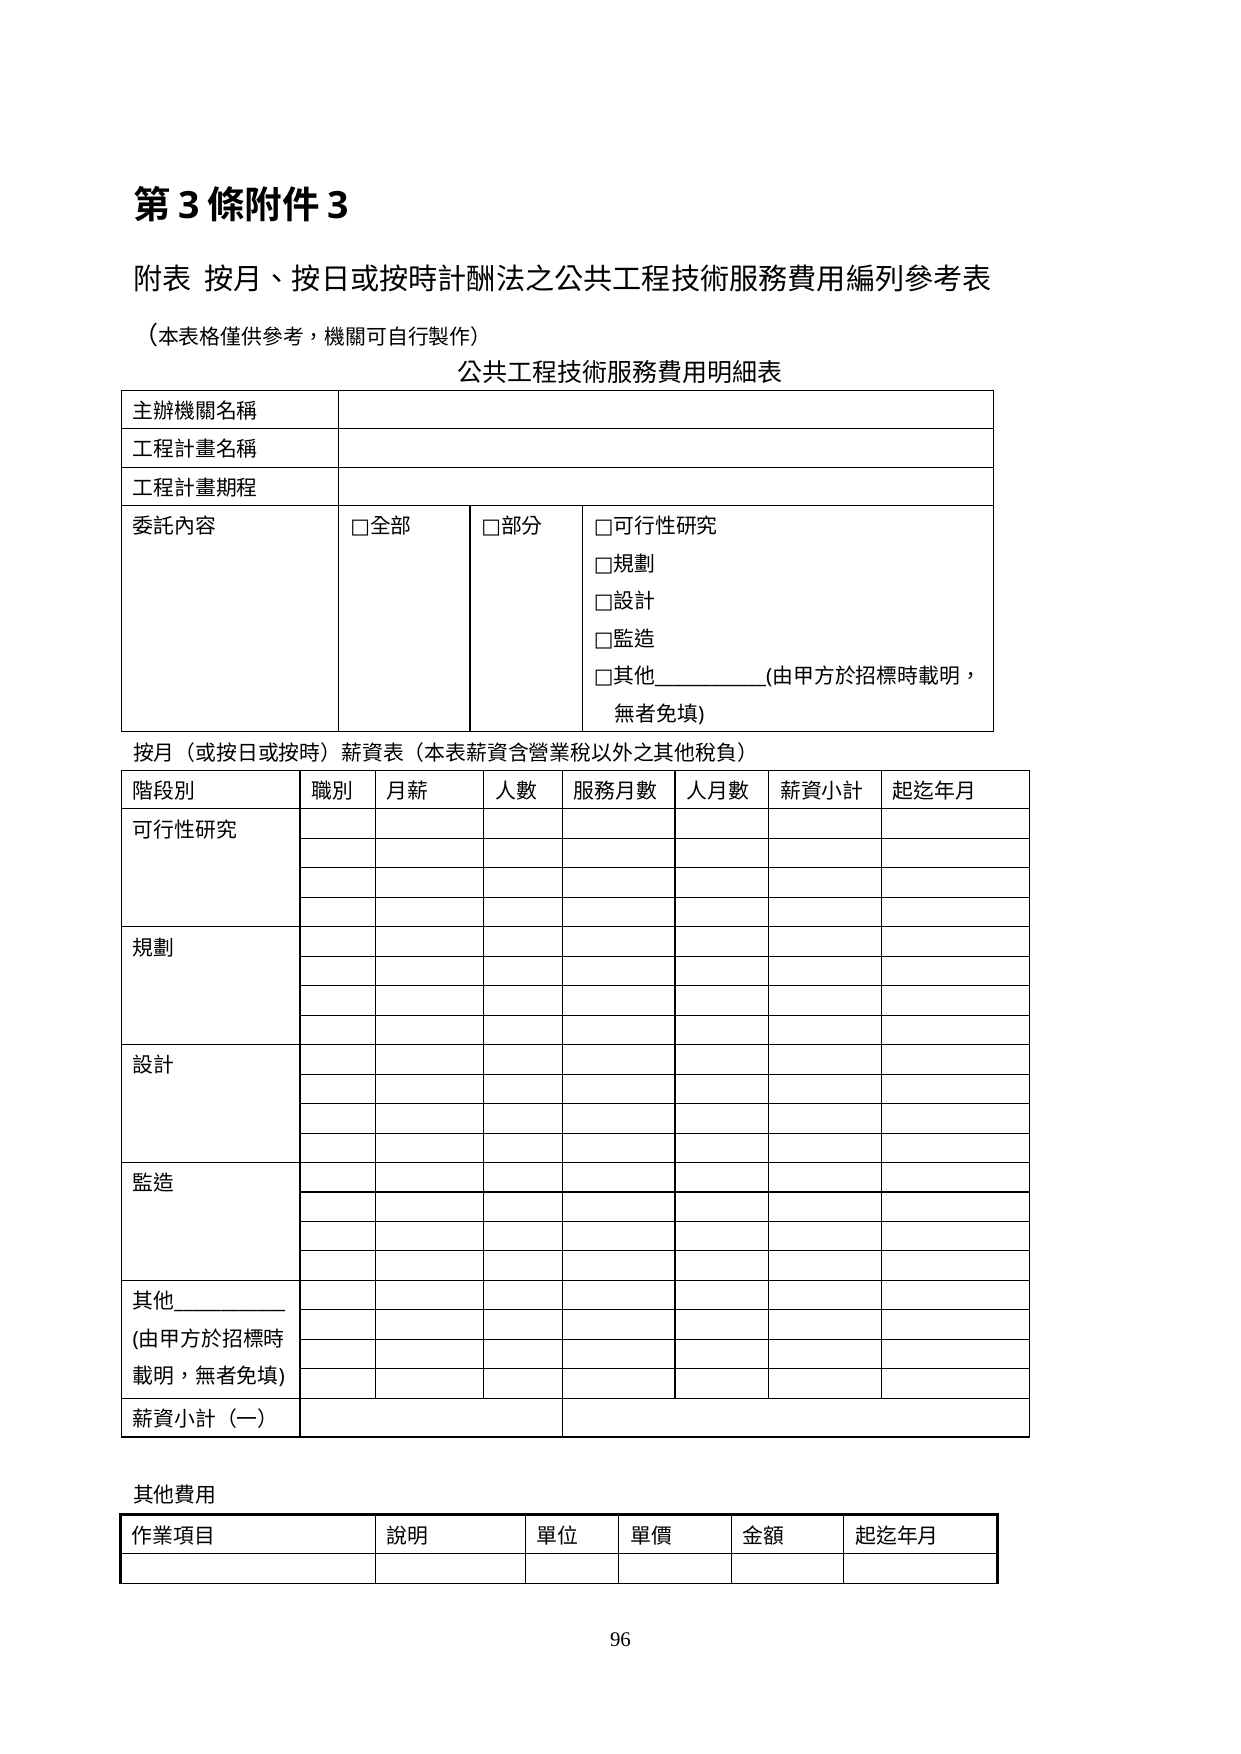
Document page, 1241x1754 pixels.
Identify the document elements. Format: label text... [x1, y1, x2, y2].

table_cell 監造 [122, 1163, 299, 1280]
table_cell [882, 839, 1029, 867]
table_cell [376, 1075, 483, 1103]
table_cell [882, 1369, 1029, 1398]
table_cell [769, 957, 881, 985]
table_cell [563, 1369, 674, 1398]
text 公共工程技術服務費用明細表 [133, 352, 1107, 389]
table_cell [882, 1281, 1029, 1309]
table_cell [526, 1554, 618, 1582]
table_cell [376, 1554, 525, 1582]
table_cell [484, 1104, 562, 1132]
table_cell □部分 [471, 506, 582, 731]
table_cell [563, 1193, 674, 1221]
table_cell [301, 1369, 375, 1398]
table_cell [882, 898, 1029, 926]
table_cell [882, 1163, 1029, 1191]
table_cell [301, 1340, 375, 1368]
table_cell [484, 839, 562, 867]
table_cell [376, 1163, 483, 1191]
table_cell [484, 1045, 562, 1073]
table_cell [882, 1310, 1029, 1339]
table_header 人數 [484, 771, 562, 808]
table_header 說明 [376, 1516, 525, 1553]
table_cell [882, 1193, 1029, 1221]
table_cell [882, 1134, 1029, 1162]
table_header 單位 [526, 1516, 618, 1553]
table_cell [563, 1075, 674, 1103]
table_cell [376, 957, 483, 985]
table_cell [676, 868, 768, 897]
table_cell [882, 927, 1029, 956]
table_cell [376, 986, 483, 1014]
table_cell [563, 927, 674, 956]
table_cell [882, 809, 1029, 838]
table_cell [563, 868, 674, 897]
table_cell [484, 1193, 562, 1221]
table_cell [769, 1075, 881, 1103]
table_cell [301, 1104, 375, 1132]
table_header 單價 [619, 1516, 731, 1553]
table_cell [769, 927, 881, 956]
table_cell [301, 1281, 375, 1309]
table_cell [484, 927, 562, 956]
table_cell [301, 868, 375, 897]
table_cell [882, 986, 1029, 1014]
table_cell [301, 1045, 375, 1073]
table_cell [563, 1340, 674, 1368]
table_cell [376, 1104, 483, 1132]
table_cell [376, 1369, 483, 1398]
table_cell 設計 [122, 1045, 299, 1162]
table_cell 可行性研究 [122, 809, 299, 926]
table_cell [301, 1193, 375, 1221]
table_cell [769, 1222, 881, 1250]
table_cell [339, 429, 993, 467]
table_cell [339, 468, 993, 505]
table_cell [676, 809, 768, 838]
table_cell [301, 898, 375, 926]
table_header 月薪 [376, 771, 483, 808]
table_cell [484, 957, 562, 985]
table_cell [301, 809, 375, 838]
table_cell [676, 898, 768, 926]
table_cell [563, 898, 674, 926]
text （本表格僅供參考，機關可自行製作） [133, 314, 1107, 352]
table_cell [563, 957, 674, 985]
table_cell [619, 1554, 731, 1582]
table_cell [769, 868, 881, 897]
table_cell [676, 957, 768, 985]
table_cell [376, 898, 483, 926]
text 第3條附件3 [133, 164, 1107, 239]
table_cell [769, 1340, 881, 1368]
table_cell [732, 1554, 843, 1582]
table_cell [676, 1193, 768, 1221]
table_cell [882, 1016, 1029, 1044]
table_cell [563, 1104, 674, 1132]
table_cell [484, 809, 562, 838]
table_cell [301, 957, 375, 985]
table_cell [676, 1369, 768, 1398]
table_cell [484, 1369, 562, 1398]
table_cell [484, 1016, 562, 1044]
table_cell [301, 1310, 375, 1339]
table_cell [301, 1399, 562, 1436]
table_cell [676, 1281, 768, 1309]
table_cell [563, 1251, 674, 1280]
table_cell □可行性研究 □規劃 □設計 □監造 □其他____________(由甲方於招標時載明，無者免填) [583, 506, 993, 731]
table_cell [769, 839, 881, 867]
table_cell [301, 1134, 375, 1162]
table_cell [882, 1104, 1029, 1132]
table_header 主辦機關名稱 [122, 391, 338, 428]
table_cell [676, 1310, 768, 1339]
table_cell [376, 809, 483, 838]
table_header 人月數 [676, 771, 768, 808]
table_cell [376, 1045, 483, 1073]
table_cell [882, 1075, 1029, 1103]
table_cell [563, 809, 674, 838]
table_cell [376, 1281, 483, 1309]
table_cell [376, 1016, 483, 1044]
table_cell [301, 1251, 375, 1280]
table_cell [563, 1399, 1029, 1436]
table_cell [882, 1222, 1029, 1250]
table_header 階段別 [122, 771, 299, 808]
table_cell [563, 839, 674, 867]
table_cell □全部 [339, 506, 469, 731]
table_cell [376, 1222, 483, 1250]
table_cell [376, 1193, 483, 1221]
table_cell [676, 1016, 768, 1044]
table_header 作業項目 [122, 1516, 375, 1553]
table_cell [484, 986, 562, 1014]
table_cell [563, 1134, 674, 1162]
table_cell [563, 1016, 674, 1044]
table_cell [563, 986, 674, 1014]
table_cell [769, 1310, 881, 1339]
text 其他費用 [133, 1475, 1107, 1512]
table_cell 工程計畫名稱 [122, 429, 338, 467]
table_cell [769, 1281, 881, 1309]
table_cell 其他____________(由甲方於招標時載明，無者免填) [122, 1281, 299, 1398]
table_cell [676, 839, 768, 867]
table_cell [301, 1075, 375, 1103]
table_header 起迄年月 [844, 1516, 996, 1553]
table_cell [376, 1134, 483, 1162]
table_cell [484, 1222, 562, 1250]
table_cell [882, 1340, 1029, 1368]
table_cell [301, 986, 375, 1014]
table_cell [484, 1310, 562, 1339]
table_cell [122, 1554, 375, 1582]
table_cell [769, 1369, 881, 1398]
table_cell [676, 1163, 768, 1191]
table_cell [563, 1310, 674, 1339]
table_header 薪資小計 [769, 771, 881, 808]
table_cell [563, 1163, 674, 1191]
table_cell 工程計畫期程 [122, 468, 338, 505]
table_cell [769, 809, 881, 838]
table_cell [376, 1310, 483, 1339]
table_cell [882, 868, 1029, 897]
text 按月（或按日或按時）薪資表（本表薪資含營業稅以外之其他稅負） [133, 732, 1107, 770]
table_cell [301, 839, 375, 867]
table_cell [769, 1045, 881, 1073]
table_cell [882, 957, 1029, 985]
table_cell [484, 1134, 562, 1162]
table_cell [676, 1045, 768, 1073]
text 附表 按月、按日或按時計酬法之公共工程技術服務費用編列參考表 [133, 239, 1107, 314]
table_cell [844, 1554, 996, 1582]
table_cell [769, 898, 881, 926]
table_cell [484, 1163, 562, 1191]
table_cell [301, 1016, 375, 1044]
table_cell [376, 1251, 483, 1280]
table_cell [676, 1075, 768, 1103]
table_cell [676, 1104, 768, 1132]
table_cell [769, 1251, 881, 1280]
table_cell [301, 1222, 375, 1250]
table_cell [484, 1075, 562, 1103]
table_cell [484, 868, 562, 897]
table_cell [676, 1222, 768, 1250]
table_cell [769, 986, 881, 1014]
table_cell [484, 1251, 562, 1280]
table_header 金額 [732, 1516, 843, 1553]
table_cell [676, 927, 768, 956]
table_cell 委託內容 [122, 506, 338, 731]
table_header 起迄年月 [882, 771, 1029, 808]
table_cell [376, 927, 483, 956]
table_cell [882, 1251, 1029, 1280]
table_cell [484, 898, 562, 926]
table_cell [676, 1251, 768, 1280]
table_cell [301, 1163, 375, 1191]
table_cell [376, 868, 483, 897]
table_cell [563, 1281, 674, 1309]
table_header 職別 [301, 771, 375, 808]
table_header 服務月數 [563, 771, 674, 808]
table_cell [882, 1045, 1029, 1073]
table_cell [376, 839, 483, 867]
table_cell [676, 986, 768, 1014]
table_cell [484, 1340, 562, 1368]
table_cell [769, 1016, 881, 1044]
table_cell [769, 1163, 881, 1191]
table_cell [769, 1104, 881, 1132]
table_header [339, 391, 993, 428]
table_cell [676, 1340, 768, 1368]
table_cell [563, 1045, 674, 1073]
table_cell [563, 1222, 674, 1250]
table_cell 規劃 [122, 927, 299, 1044]
table_cell [769, 1134, 881, 1162]
table_cell 薪資小計（一） [122, 1399, 299, 1436]
table_cell [484, 1281, 562, 1309]
table_cell [301, 927, 375, 956]
table_cell [676, 1134, 768, 1162]
table_cell [376, 1340, 483, 1368]
table_cell [769, 1193, 881, 1221]
